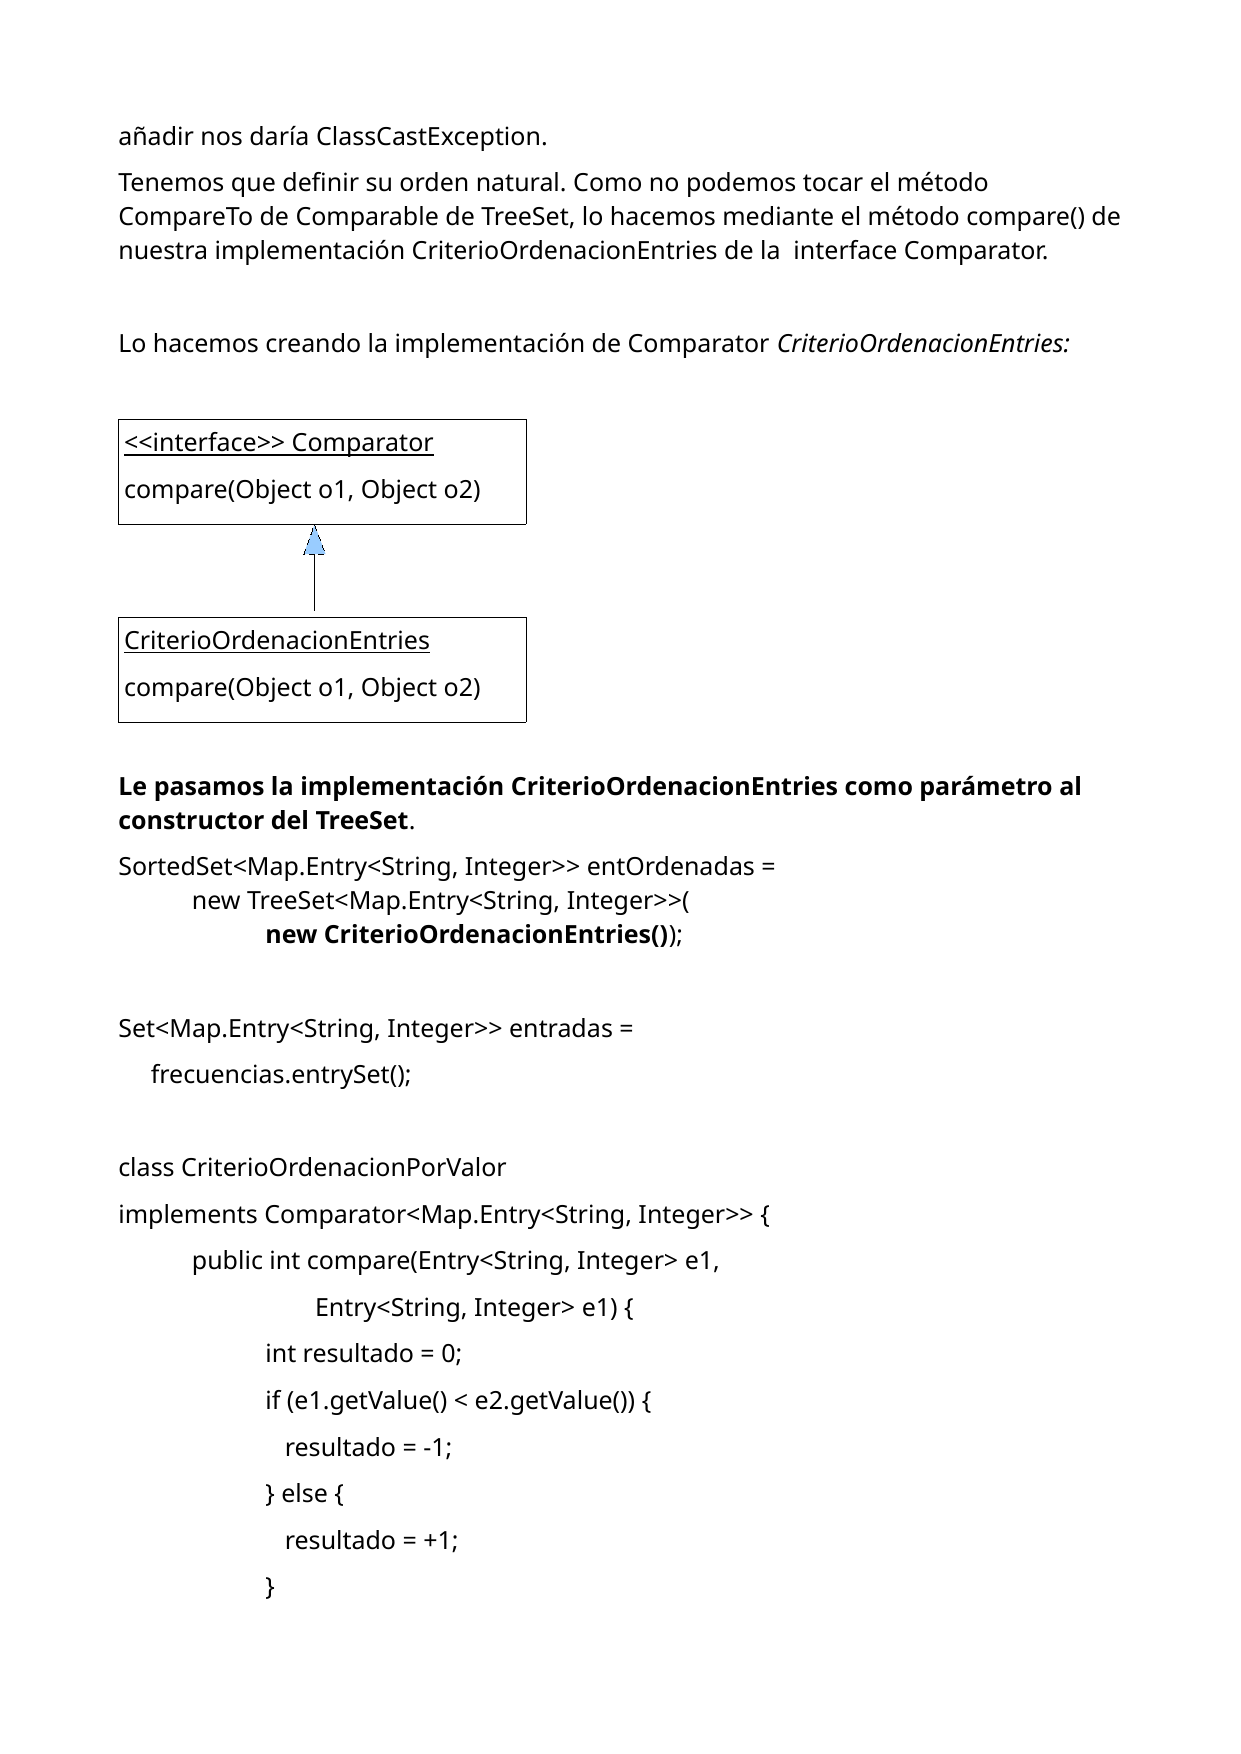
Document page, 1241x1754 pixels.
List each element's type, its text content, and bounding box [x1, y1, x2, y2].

text } else { [118, 1476, 1122, 1510]
text añadir nos daría ClassCastException. [118, 118, 1122, 152]
text class CriterioOrdenacionPorValor [118, 1150, 1122, 1184]
text implements Comparator<Map.Entry<String, Integer>> { [118, 1196, 1122, 1231]
text Tenemos que definir su orden natural. Como no podemos tocar el método CompareTo de Comparable de TreeSet, lo hacemos mediante el método compare() de nuestra implementación CriterioOrdenacionEntries de la interface Comparator. [118, 165, 1122, 267]
text if (e1.getValue() < e2.getValue()) { [118, 1383, 1122, 1417]
text Entry<String, Integer> e1) { [118, 1289, 1122, 1324]
text frecuencias.entrySet(); [118, 1057, 1122, 1091]
text } [118, 1569, 1122, 1603]
text resultado = +1; [118, 1522, 1122, 1556]
table_header CriterioOrdenacionEntries compare(Object o1, Object o2) [119, 618, 526, 722]
text Le pasamos la implementación CriterioOrdenacionEntries como parámetro al constructor del TreeSet. [118, 768, 1122, 836]
text resultado = -1; [118, 1429, 1122, 1463]
text Lo hacemos creando la implementación de Comparator CriterioOrdenacionEntries: [118, 326, 1122, 360]
text public int compare(Entry<String, Integer> e1, [118, 1243, 1122, 1277]
text int resultado = 0; [118, 1336, 1122, 1370]
table_header <<interface>> Comparator compare(Object o1, Object o2) [119, 420, 526, 524]
text SortedSet<Map.Entry<String, Integer>> entOrdenadas = new TreeSet<Map.Entry<String, Integer>>( new CriterioOrdenacionEntries()); [118, 849, 1122, 951]
text Set<Map.Entry<String, Integer>> entradas = [118, 1010, 1122, 1044]
